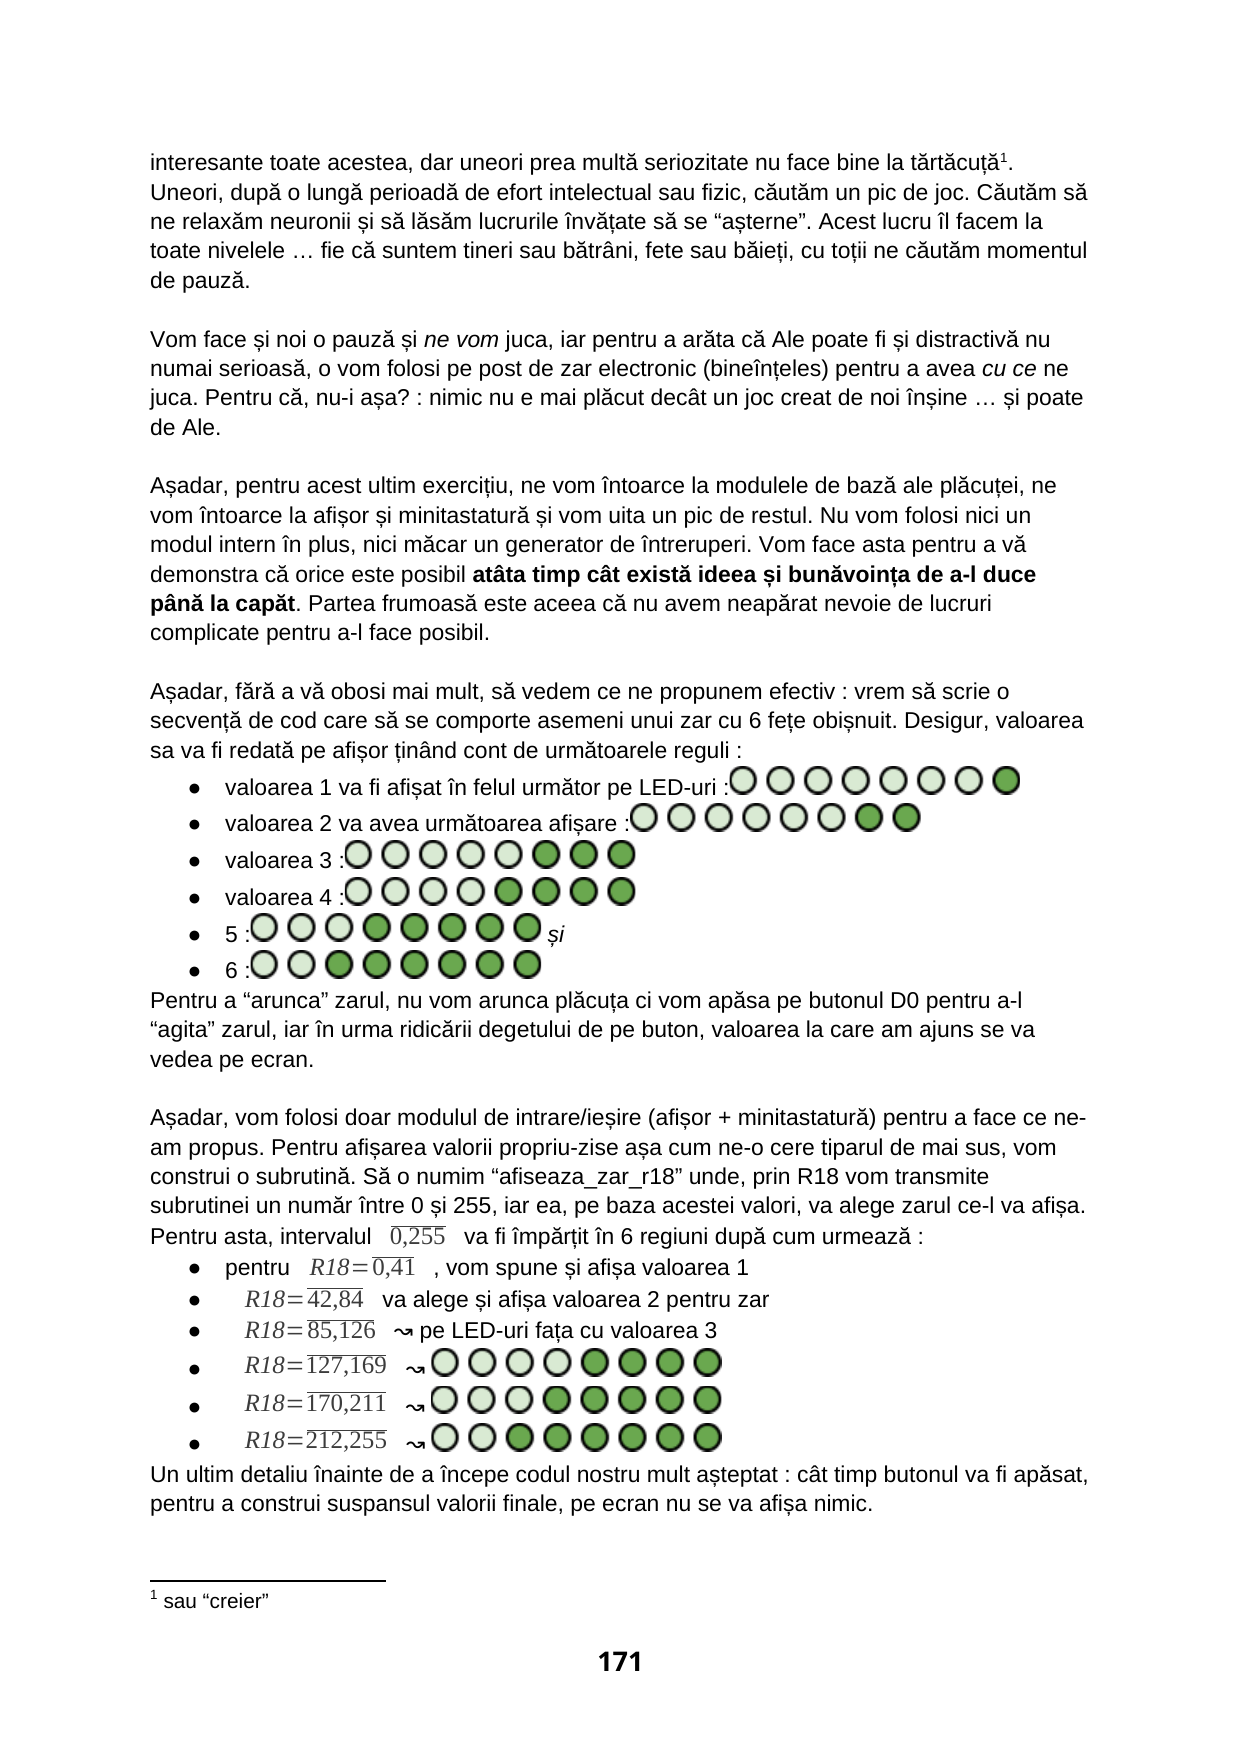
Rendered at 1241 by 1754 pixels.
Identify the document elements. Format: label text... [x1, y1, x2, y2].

picture [431, 1423, 722, 1452]
list valoarea 1 va fi afișat în felul următor pe LED-uri : [187, 767, 1091, 800]
picture [729, 766, 1020, 795]
text Așadar, fără a vă obosi mai mult, să vedem ce ne propunem efectiv : vrem să scrie o secvență de cod care să se comporte asemeni unui zar cu 6 fețe obișnuit. Desigur, valoarea sa va fi redată pe afișor ținând cont de următoarele reguli : [150, 679, 1091, 763]
list ↝ [187, 1424, 1091, 1458]
text sau “creier” [150, 1587, 1091, 1613]
text Vom face și noi o pauză și ne vom juca, iar pentru a arăta că Ale poate fi și distractivă nu numai serioasă, o vom folosi pe post de zar electronic (bineînțeles) pentru a avea cu ce ne juca. Pentru că, nu-i așa? : nimic nu e mai plăcut decât un joc creat de noi înșine … și poate de Ale. [150, 326, 1091, 440]
picture [630, 803, 921, 832]
list ↝ [187, 1386, 1091, 1420]
text interesante toate acestea, dar uneori prea multă seriozitate nu face bine la tărtăcuță. Uneori, după o lungă perioadă de efort intelectual sau fizic, căutăm un pic de joc. Căutăm să ne relaxăm neuronii și să lăsăm lucrurile învățate să se “așterne”. Acest lucru îl facem la toate nivelele … fie că suntem tineri sau bătrâni, fete sau băieți, cu toții ne căutăm momentul de pauză. [150, 150, 1091, 293]
list pentru, vom spune și afișa valoarea 1 [187, 1254, 1091, 1281]
list valoarea 4 : [187, 877, 1091, 910]
picture [431, 1386, 722, 1414]
picture [250, 913, 542, 942]
text Un ultim detaliu înainte de a începe codul nostru mult așteptat : cât timp butonul va fi apăsat, pentru a construi suspansul valorii finale, pe ecran nu se va afișa nimic. [150, 1462, 1091, 1517]
picture [344, 877, 636, 906]
list 6 : [187, 951, 1091, 984]
picture [344, 840, 636, 869]
picture [431, 1348, 722, 1377]
list valoarea 3 : [187, 840, 1091, 873]
list valoarea 2 va avea următoarea afișare : [187, 804, 1091, 837]
text Așadar, vom folosi doar modulul de intrare/ieșire (afișor + minitastatură) pentru a face ce ne-am propus. Pentru afișarea valorii propriu-zise așa cum ne-o cere tiparul de mai sus, vom construi o subrutină. Să o numim “afiseaza_zar_r18” unde, prin R18 vom transmite subrutinei un număr între 0 și 255, iar ea, pe baza acestei valori, va alege zarul ce-l va afișa. Pentru asta, intervalulva fi împărțit în 6 regiuni după cum urmează : [150, 1105, 1091, 1250]
text Pentru a “arunca” zarul, nu vom arunca plăcuța ci vom apăsa pe butonul D0 pentru a-l “agita” zarul, iar în urma ridicării degetului de pe buton, valoarea la care am ajuns se va vedea pe ecran. [150, 987, 1091, 1072]
list 5 : și [187, 914, 1091, 947]
list va alege și afișa valoarea 2 pentru zar [187, 1285, 1091, 1313]
list ↝ [187, 1348, 1091, 1382]
picture [250, 950, 542, 979]
text Așadar, pentru acest ultim exercițiu, ne vom întoarce la modulele de bază ale plăcuței, ne vom întoarce la afișor și minitastatură și vom uita un pic de restul. Nu vom folosi nici un modul intern în plus, nici măcar un generator de întreruperi. Vom face asta pentru a vă demonstra că orice este posibil atâta timp cât există ideea și bunăvoința de a-l duce până la capăt. Partea frumoasă este aceea că nu avem neapărat nevoie de lucruri complicate pentru a-l face posibil. [150, 473, 1091, 646]
list ↝ pe LED-uri fața cu valoarea 3 [187, 1317, 1091, 1344]
